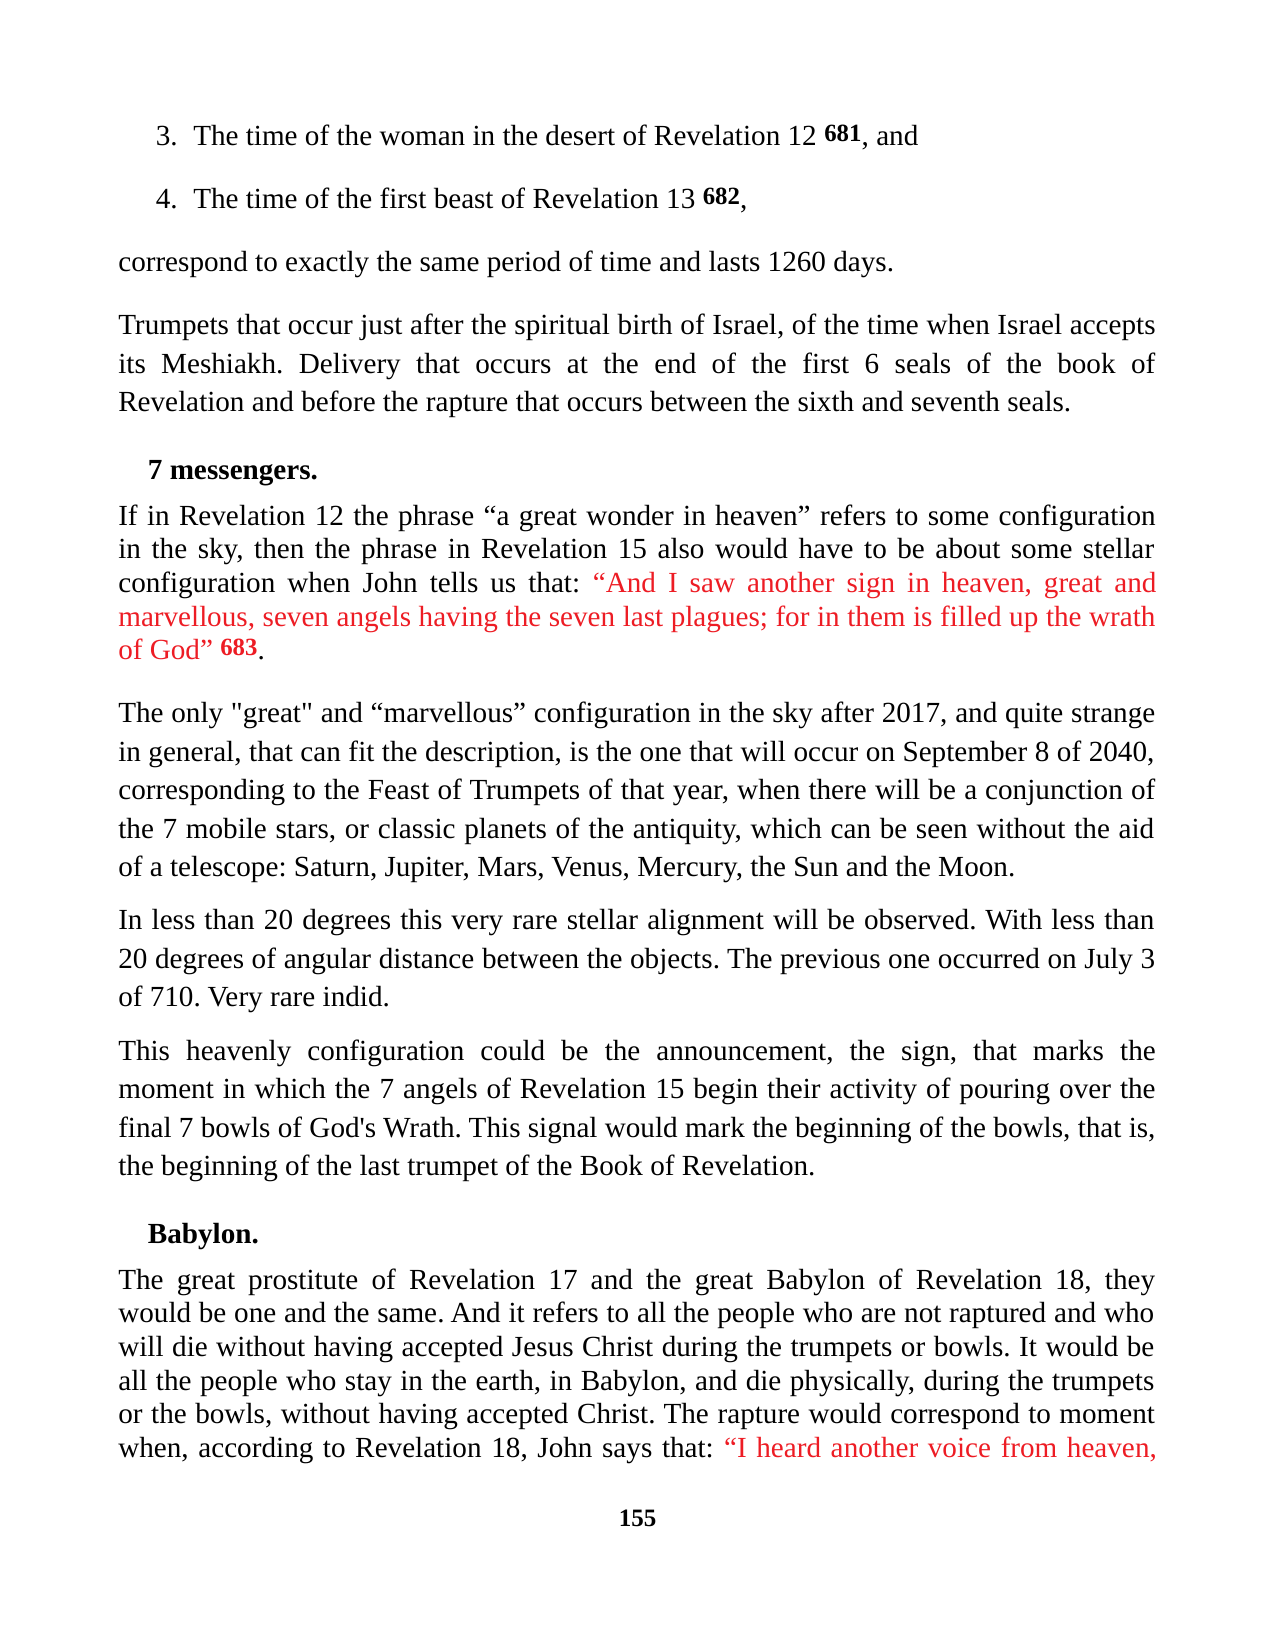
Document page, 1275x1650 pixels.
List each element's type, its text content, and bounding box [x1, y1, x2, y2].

text Trumpets that occur just after the spiritual birth of Israel, of the time when Israel accepts its Meshiakh. Delivery that occurs at the end of the first 6 seals of the book of Revelation and before the rapture that occurs between the sixth and seventh seals. [118, 307, 1157, 418]
text The only "great" and “marvellous” configuration in the sky after 2017, and quite strange in general, that can fit the description, is the one that will occur on September 8 of 2040, corresponding to the Feast of Trumpets of that year, when there will be a conjunction of the 7 mobile stars, or classic planets of the antiquity, which can be seen without the aid of a telescope: Saturn, Jupiter, Mars, Venus, Mercury, the Sun and the Moon. [118, 695, 1157, 883]
subtitle Babylon. [148, 1216, 1157, 1249]
subtitle 7 messengers. [148, 452, 1157, 486]
list The time of the first beast of Revelation 13 , [156, 181, 1157, 215]
text If in Revelation 12 the phrase “a great wonder in heaven” refers to some configuration in the sky, then the phrase in Revelation 15 also would have to be about some stellar configuration when John tells us that: “And I saw another sign in heaven, great and marvellous, seven angels having the seven last plagues; for in them is filled up the wrath of God” . [118, 498, 1157, 666]
list The time of the woman in the desert of Revelation 12 , and [156, 118, 1157, 152]
text This heavenly configuration could be the announcement, the sign, that marks the moment in which the 7 angels of Revelation 15 begin their activity of pouring over the final 7 bowls of God's Wrath. This signal would mark the beginning of the bowls, that is, the beginning of the last trumpet of the Book of Revelation. [118, 1033, 1157, 1182]
text In less than 20 degrees this very rare stellar alignment will be observed. With less than 20 degrees of angular distance between the objects. The previous one occurred on July 3 of 710. Very rare indid. [118, 902, 1157, 1013]
text correspond to exactly the same period of time and lasts 1260 days. [118, 244, 1157, 278]
text The great prostitute of Revelation 17 and the great Babylon of Revelation 18, they would be one and the same. And it refers to all the people who are not raptured and who will die without having accepted Jesus Christ during the trumpets or bowls. It would be all the people who stay in the earth, in Babylon, and die physically, during the trumpets or the bowls, without having accepted Christ. The rapture would correspond to moment when, according to Revelation 18, John says that: “I heard another voice from heaven, [118, 1262, 1157, 1463]
